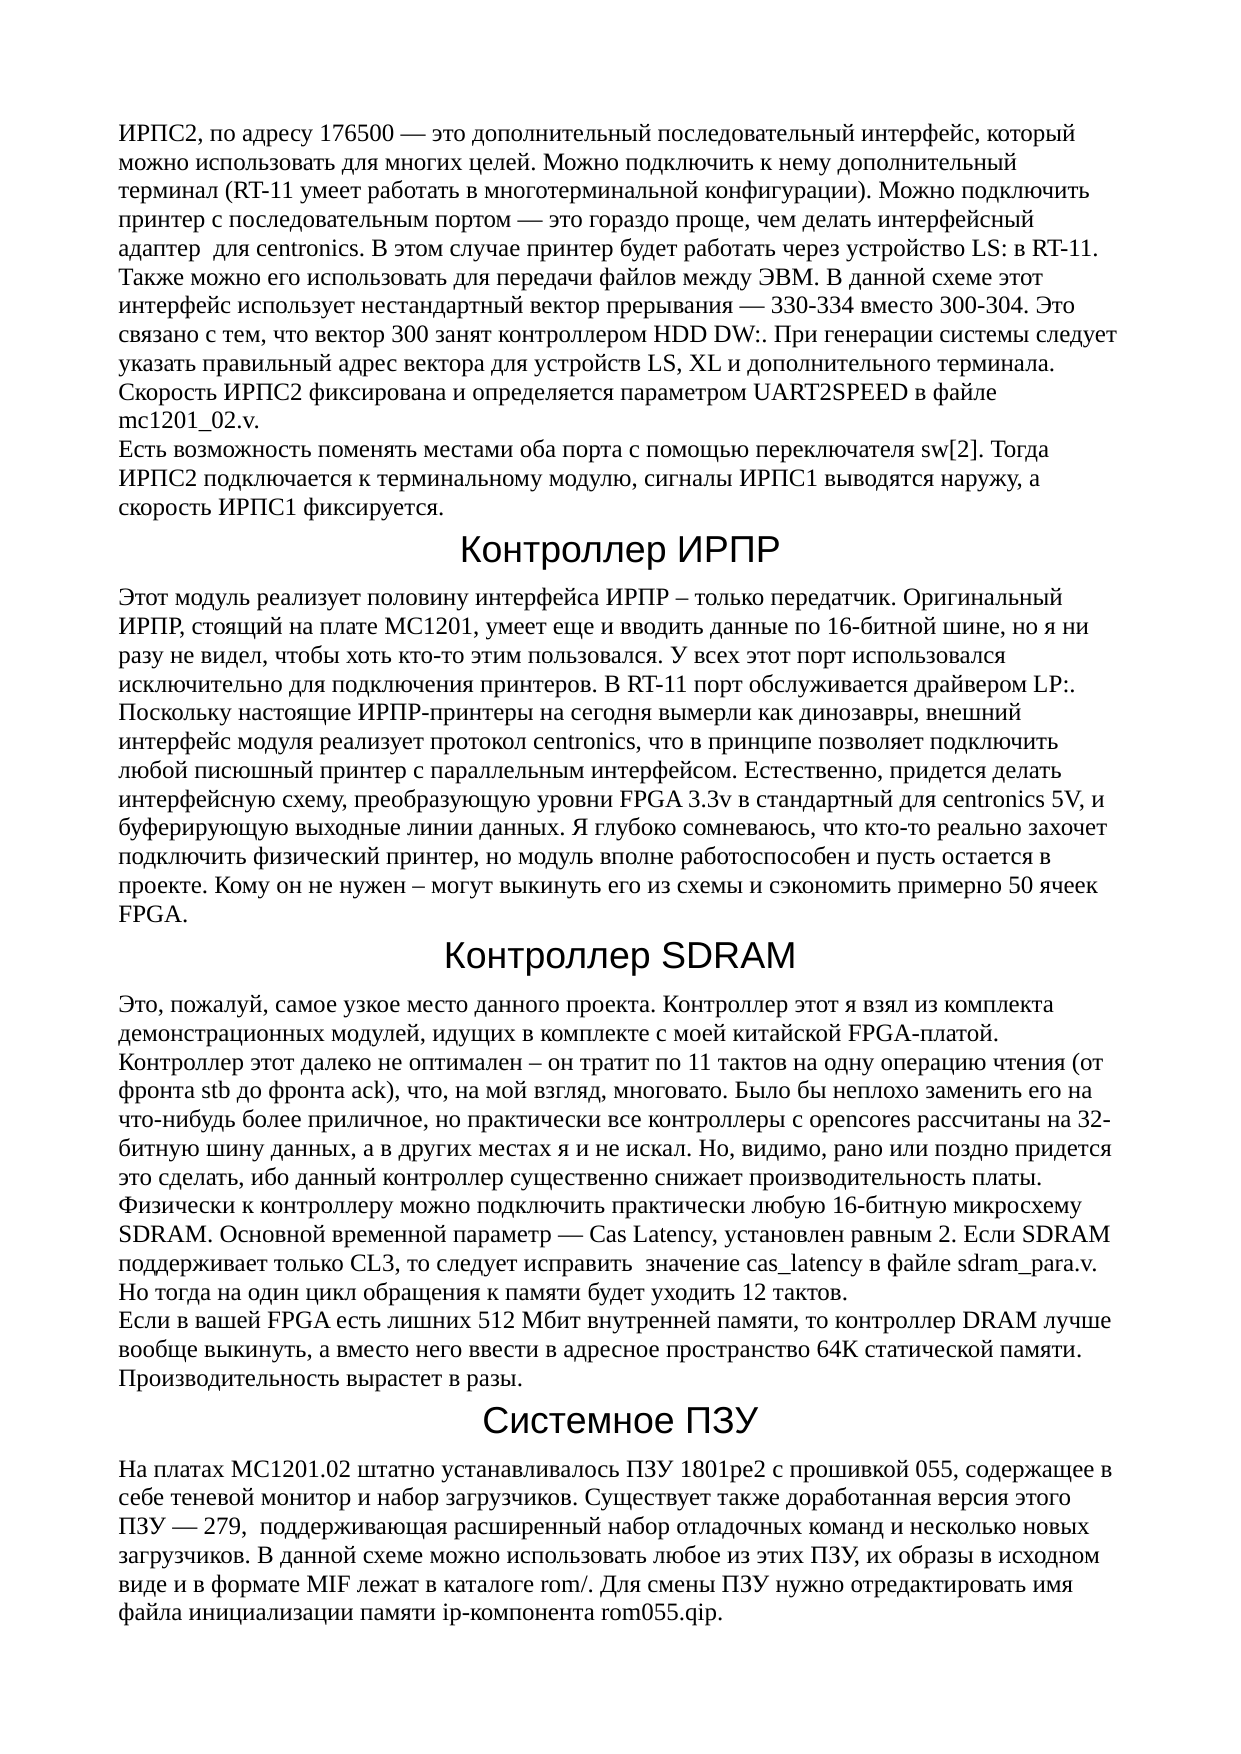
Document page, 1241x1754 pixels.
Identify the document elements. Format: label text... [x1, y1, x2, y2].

subtitle Контроллер ИРПР [118, 527, 1122, 570]
text Это, пожалуй, самое узкое место данного проекта. Контроллер этот я взял из комплекта демонстрационных модулей, идущих в комплекте с моей китайской FPGA-платой. Контроллер этот далеко не оптимален – он тратит по 11 тактов на одну операцию чтения (от фронта stb до фронта ack), что, на мой взгляд, многовато. Было бы неплохо заменить его на что-нибудь более приличное, но практически все контроллеры с opencores рассчитаны на 32-битную шину данных, а в других местах я и не искал. Но, видимо, рано или поздно придется это сделать, ибо данный контроллер существенно снижает производительность платы. [118, 989, 1122, 1191]
subtitle Системное ПЗУ [118, 1398, 1122, 1441]
text На платах МС1201.02 штатно устанавливалось ПЗУ 1801ре2 с прошивкой 055, содержащее в себе теневой монитор и набор загрузчиков. Существует также доработанная версия этого ПЗУ — 279, поддерживающая расширенный набор отладочных команд и несколько новых загрузчиков. В данной схеме можно использовать любое из этих ПЗУ, их образы в исходном виде и в формате MIF лежат в каталоге rom/. Для смены ПЗУ нужно отредактировать имя файла инициализации памяти ip-компонента rom055.qip. [118, 1454, 1122, 1626]
text Этот модуль реализует половину интерфейса ИРПР – только передатчик. Оригинальный ИРПР, стоящий на плате МС1201, умеет еще и вводить данные по 16-битной шине, но я ни разу не видел, чтобы хоть кто-то этим пользовался. У всех этот порт использовался исключительно для подключения принтеров. В RT-11 порт обслуживается драйвером LP:. [118, 582, 1122, 697]
text Есть возможность поменять местами оба порта с помощью переключателя sw[2]. Тогда ИРПС2 подключается к терминальному модулю, сигналы ИРПС1 выводятся наружу, а скорость ИРПС1 фиксируется. [118, 434, 1122, 521]
text Поскольку настоящие ИРПР-принтеры на сегодня вымерли как динозавры, внешний интерфейс модуля реализует протокол centronics, что в принципе позволяет подключить любой писюшный принтер с параллельным интерфейсом. Естественно, придется делать интерфейсную схему, преобразующую уровни FPGA 3.3v в стандартный для centronics 5V, и буферирующую выходные линии данных. Я глубоко сомневаюсь, что кто-то реально захочет подключить физический принтер, но модуль вполне работоспособен и пусть остается в проекте. Кому он не нужен – могут выкинуть его из схемы и сэкономить примерно 50 ячеек FPGA. [118, 697, 1122, 927]
subtitle Контроллер SDRAM [118, 934, 1122, 977]
text Если в вашей FPGA есть лишних 512 Мбит внутренней памяти, то контроллер DRAM лучше вообще выкинуть, а вместо него ввести в адресное пространство 64К статической памяти. Производительность вырастет в разы. [118, 1306, 1122, 1392]
text Скорость ИРПС2 фиксирована и определяется параметром UART2SPEED в файле mc1201_02.v. [118, 377, 1122, 434]
text ИРПС2, по адресу 176500 — это дополнительный последовательный интерфейс, который можно использовать для многих целей. Можно подключить к нему дополнительный терминал (RT-11 умеет работать в многотерминальной конфигурации). Можно подключить принтер с последовательным портом — это гораздо проще, чем делать интерфейсный адаптер для centronics. В этом случае принтер будет работать через устройство LS: в RT-11. Также можно его использовать для передачи файлов между ЭВМ. В данной схеме этот интерфейс использует нестандартный вектор прерывания — 330-334 вместо 300-304. Это связано с тем, что вектор 300 занят контроллером HDD DW:. При генерации системы следует указать правильный адрес вектора для устройств LS, XL и дополнительного терминала. [118, 118, 1122, 377]
text Физически к контроллеру можно подключить практически любую 16-битную микросхему SDRAM. Основной временной параметр — Cas Latency, установлен равным 2. Если SDRAM поддерживает только CL3, то следует исправить значение cas_latency в файле sdram_para.v. Но тогда на один цикл обращения к памяти будет уходить 12 тактов. [118, 1191, 1122, 1306]
